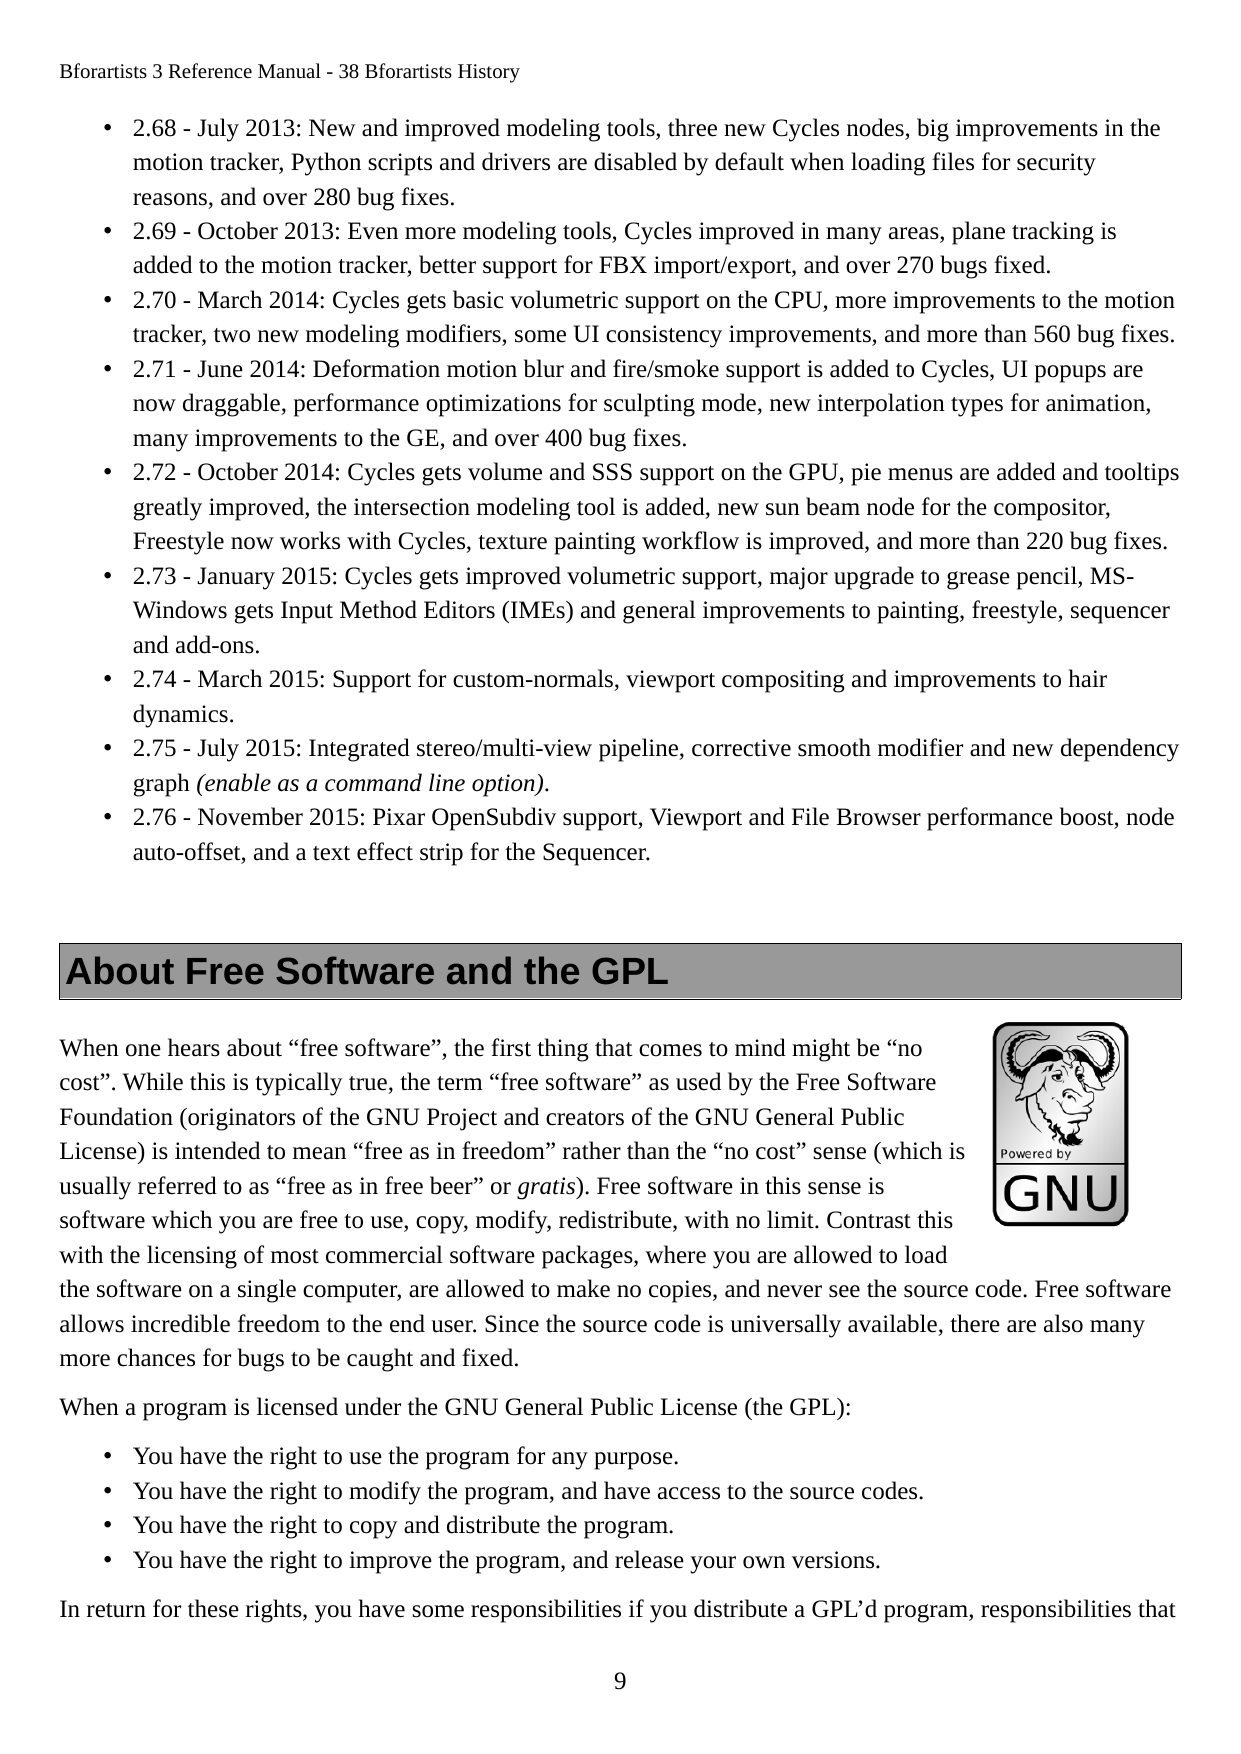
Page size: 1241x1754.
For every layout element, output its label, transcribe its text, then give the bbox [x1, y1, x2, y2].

list You have the right to copy and distribute the program. [103, 1510, 1181, 1539]
picture [984, 1016, 1135, 1232]
list 2.72 - October 2014: Cycles gets volume and SSS support on the GPU, pie menus are added and tooltips greatly improved, the intersection modeling tool is added, new sun beam node for the compositor, Freestyle now works with Cycles, texture painting workflow is improved, and more than 220 bug fixes. [103, 457, 1181, 555]
list 2.71 - June 2014: Deformation motion blur and fire/smoke support is added to Cycles, UI popups are now draggable, performance optimizations for sculpting mode, new interpolation types for animation, many improvements to the GE, and over 400 bug fixes. [103, 354, 1181, 452]
list You have the right to improve the program, and release your own versions. [103, 1545, 1181, 1574]
list 2.73 - January 2015: Cycles gets improved volumetric support, major upgrade to grease pencil, MS-Windows gets Input Method Editors (IMEs) and general improvements to painting, freestyle, sequencer and add-ons. [103, 561, 1181, 658]
table_header About Free Software and the GPL [60, 944, 1181, 998]
text When one hears about “free software”, the first thing that comes to mind might be “no cost”. While this is typically true, the term “free software” as used by the Free Software Foundation (originators of the GNU Project and creators of the GNU General Public License) is intended to mean “free as in freedom” rather than the “no cost” sense (which is usually referred to as “free as in free beer” or gratis). Free software in this sense is software which you are free to use, copy, modify, redistribute, with no limit. Contrast this with the licensing of most commercial software packages, where you are allowed to load the software on a single computer, are allowed to make no copies, and never see the source code. Free software allows incredible freedom to the end user. Since the source code is universally available, there are also many more chances for bugs to be caught and fixed. [59, 1033, 1181, 1372]
list 2.75 - July 2015: Integrated stereo/multi-view pipeline, corrective smooth modifier and new dependency graph (enable as a command line option). [103, 733, 1181, 796]
list You have the right to modify the program, and have access to the source codes. [103, 1476, 1181, 1505]
list 2.68 - July 2013: New and improved modeling tools, three new Cycles nodes, big improvements in the motion tracker, Python scripts and drivers are disabled by default when loading files for security reasons, and over 280 bug fixes. [103, 113, 1181, 210]
list 2.76 - November 2015: Pixar OpenSubdiv support, Viewport and File Browser performance boost, node auto-offset, and a text effect strip for the Sequencer. [103, 802, 1181, 865]
list You have the right to use the program for any purpose. [103, 1441, 1181, 1470]
text In return for these rights, you have some responsibilities if you distribute a GPL’d program, responsibilities that [59, 1594, 1181, 1623]
list 2.74 - March 2015: Support for custom-normals, viewport compositing and improvements to hair dynamics. [103, 664, 1181, 727]
text When a program is licensed under the GNU General Public License (the GPL): [59, 1392, 1181, 1421]
list 2.70 - March 2014: Cycles gets basic volumetric support on the CPU, more improvements to the motion tracker, two new modeling modifiers, some UI consistency improvements, and more than 560 bug fixes. [103, 285, 1181, 348]
list 2.69 - October 2013: Even more modeling tools, Cycles improved in many areas, plane tracking is added to the motion tracker, better support for FBX import/export, and over 270 bugs fixed. [103, 216, 1181, 279]
